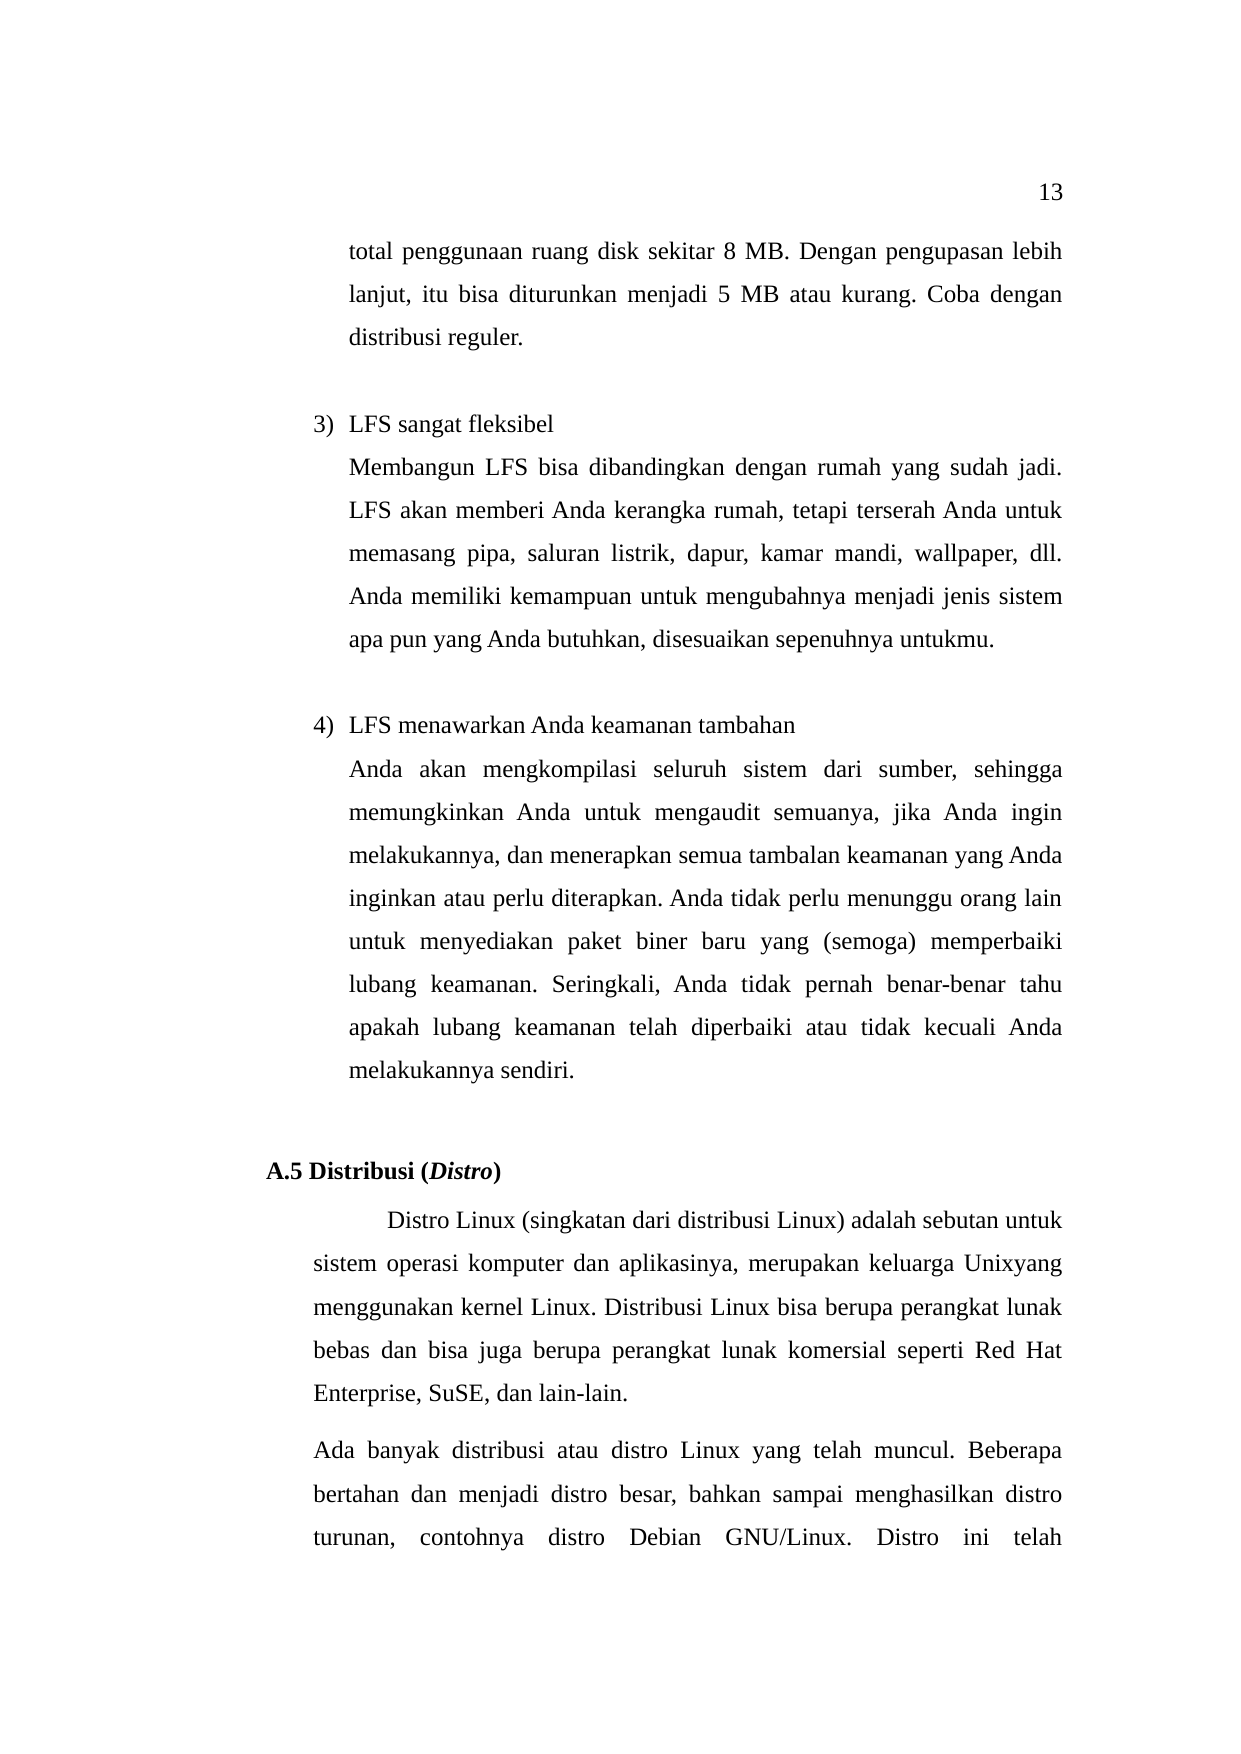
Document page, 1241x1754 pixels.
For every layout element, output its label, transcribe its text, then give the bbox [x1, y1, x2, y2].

list LFS menawarkan Anda keamanan tambahan [313, 711, 1063, 739]
list LFS sangat fleksibel [313, 409, 1063, 437]
list total penggunaan ruang disk sekitar 8 MB. Dengan pengupasan lebih lanjut, itu bisa diturunkan menjadi 5 MB atau kurang. Coba dengan distribusi reguler. [313, 236, 1063, 351]
text Distro Linux (singkatan dari distribusi Linux) adalah sebutan untuk sistem operasi komputer dan aplikasinya, merupakan keluarga Unixyang menggunakan kernel Linux. Distribusi Linux bisa berupa perangkat lunak bebas dan bisa juga berupa perangkat lunak komersial seperti Red Hat Enterprise, SuSE, dan lain-lain. [313, 1205, 1063, 1407]
text A.5 Distribusi (Distro) [266, 1156, 1063, 1185]
list Membangun LFS bisa dibandingkan dengan rumah yang sudah jadi. LFS akan memberi Anda kerangka rumah, tetapi terserah Anda untuk memasang pipa, saluran listrik, dapur, kamar mandi, wallpaper, dll. Anda memiliki kemampuan untuk mengubahnya menjadi jenis sistem apa pun yang Anda butuhkan, disesuaikan sepenuhnya untukmu. [313, 452, 1063, 653]
list Anda akan mengkompilasi seluruh sistem dari sumber, sehingga memungkinkan Anda untuk mengaudit semuanya, jika Anda ingin melakukannya, dan menerapkan semua tambalan keamanan yang Anda inginkan atau perlu diterapkan. Anda tidak perlu menunggu orang lain untuk menyediakan paket biner baru yang (semoga) memperbaiki lubang keamanan. Seringkali, Anda tidak pernah benar-benar tahu apakah lubang keamanan telah diperbaiki atau tidak kecuali Anda melakukannya sendiri. [313, 754, 1063, 1084]
text Ada banyak distribusi atau distro Linux yang telah muncul. Beberapa bertahan dan menjadi distro besar, bahkan sampai menghasilkan distro turunan, contohnya distro Debian GNU/Linux. Distro ini telah [313, 1436, 1063, 1551]
